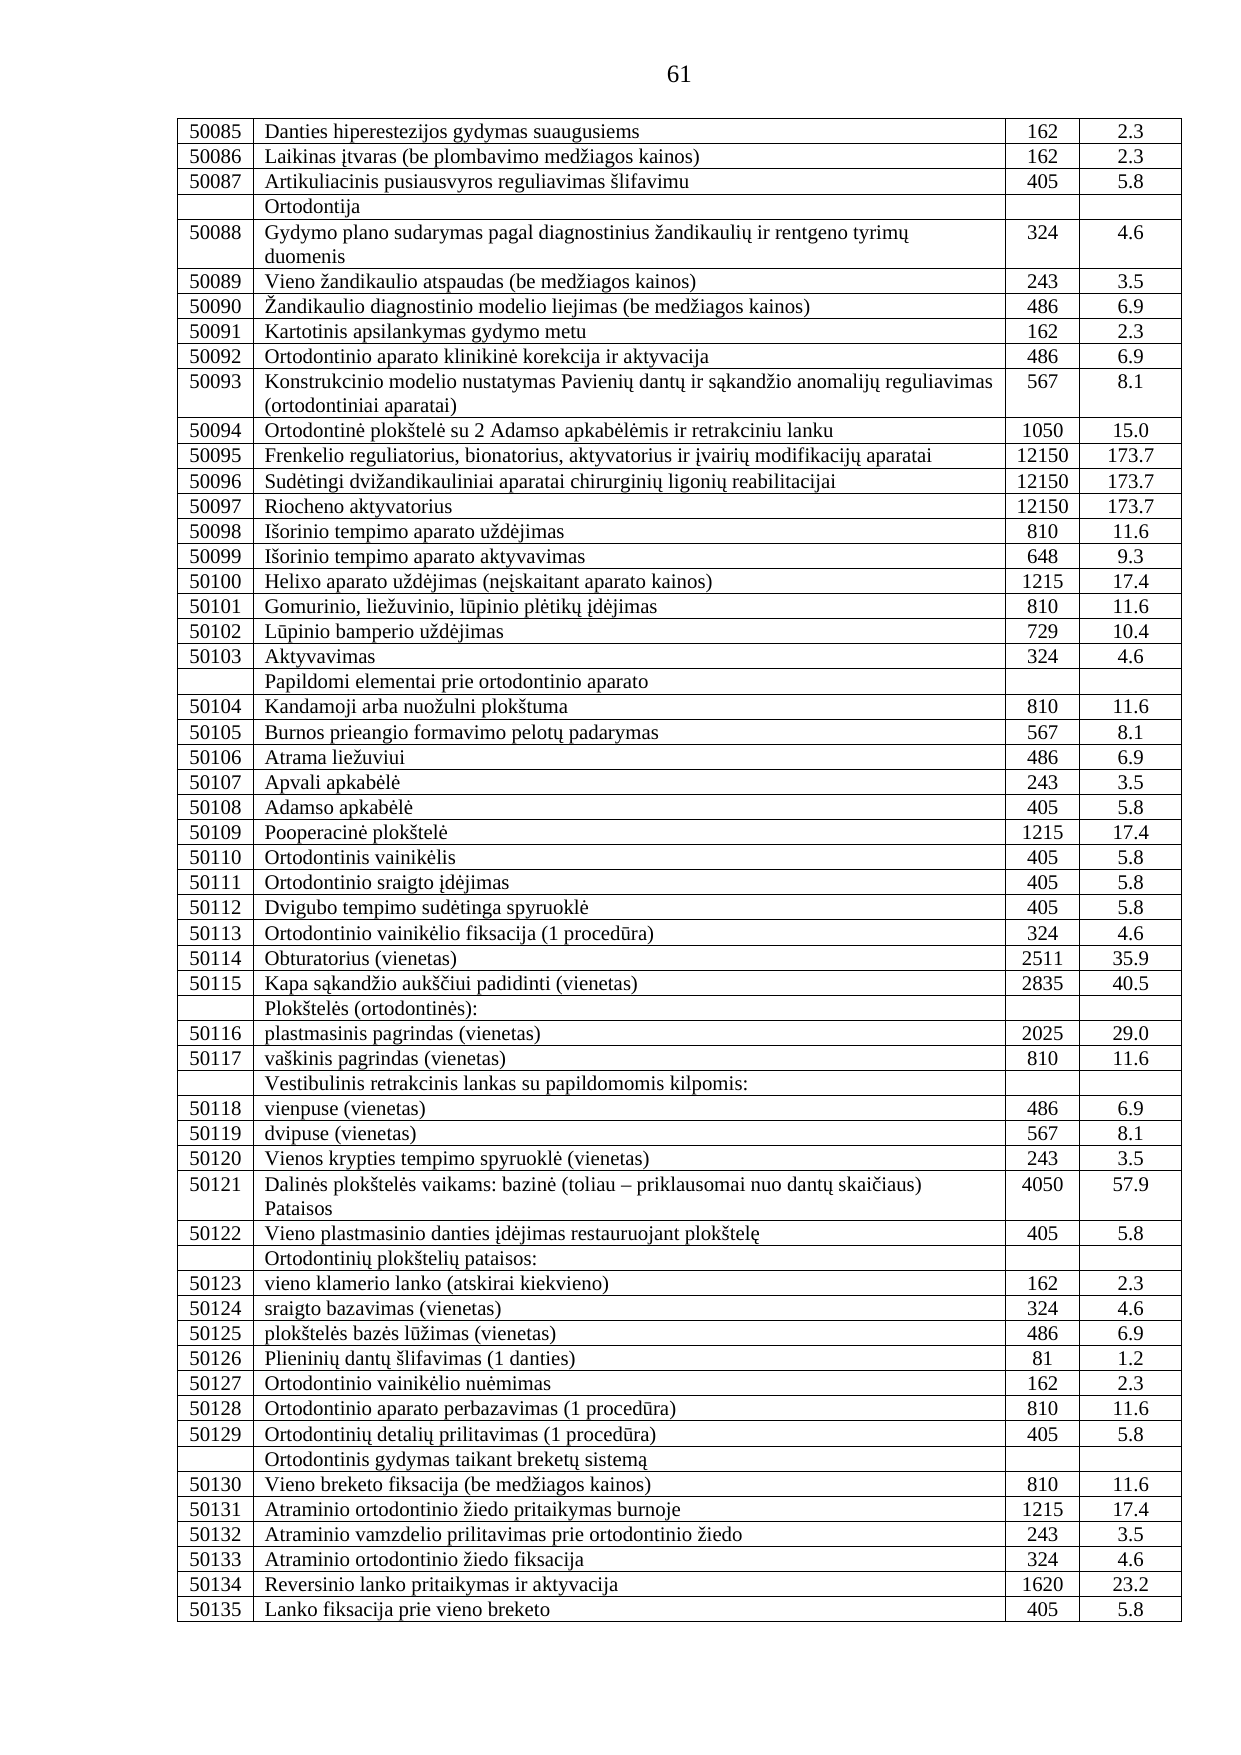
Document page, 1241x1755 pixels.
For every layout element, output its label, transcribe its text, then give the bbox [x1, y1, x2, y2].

table_cell Ortodontinio aparato klinikinė korekcija ir aktyvacija [254, 344, 1005, 368]
table_cell [1006, 1071, 1079, 1095]
table_cell 2.3 [1080, 119, 1181, 143]
table_cell 324 [1006, 1296, 1079, 1320]
table_cell 1.2 [1080, 1346, 1181, 1370]
table_cell Ortodontinio aparato perbazavimas (1 procedūra) [254, 1396, 1005, 1420]
table_cell Atrama liežuviui [254, 745, 1005, 769]
table_cell Pooperacinė plokštelė [254, 820, 1005, 844]
table_cell 50117 [178, 1046, 253, 1070]
table_cell Frenkelio reguliatorius, bionatorius, aktyvatorius ir įvairių modifikacijų aparatai [254, 444, 1005, 467]
table_cell 173.7 [1080, 444, 1181, 467]
table_cell 810 [1006, 695, 1079, 718]
table_cell 50133 [178, 1547, 253, 1571]
table_cell Gydymo plano sudarymas pagal diagnostinius žandikaulių ir rentgeno tyrimų duomenis [254, 220, 1005, 268]
table_cell 50116 [178, 1021, 253, 1045]
table_cell [178, 1246, 253, 1270]
table_cell 243 [1006, 1146, 1079, 1170]
table_cell vaškinis pagrindas (vienetas) [254, 1046, 1005, 1070]
table_cell 405 [1006, 870, 1079, 894]
table_cell 486 [1006, 294, 1079, 318]
table_cell 11.6 [1080, 1472, 1181, 1496]
table_cell 11.6 [1080, 1396, 1181, 1420]
table_cell 405 [1006, 1221, 1079, 1245]
table_cell 4.6 [1080, 220, 1181, 268]
table_cell 1215 [1006, 1497, 1079, 1521]
table_cell 810 [1006, 1472, 1079, 1496]
table_cell Ortodontinis vainikėlis [254, 845, 1005, 869]
table_cell sraigto bazavimas (vienetas) [254, 1296, 1005, 1320]
table_cell 23.2 [1080, 1572, 1181, 1596]
table_cell 729 [1006, 619, 1079, 643]
table_cell Dalinės plokštelės vaikams: bazinė (toliau – priklausomai nuo dantų skaičiaus) Pataisos [254, 1171, 1005, 1219]
table_cell 405 [1006, 795, 1079, 819]
table_cell Ortodontinė plokštelė su 2 Adamso apkabėlėmis ir retrakciniu lanku [254, 418, 1005, 442]
table_cell 405 [1006, 845, 1079, 869]
table_cell [1006, 1246, 1079, 1270]
table_cell Ortodontija [254, 195, 1005, 218]
table_cell Ortodontinio sraigto įdėjimas [254, 870, 1005, 894]
table_cell 29.0 [1080, 1021, 1181, 1045]
table_cell Plieninių dantų šlifavimas (1 danties) [254, 1346, 1005, 1370]
table_cell 50124 [178, 1296, 253, 1320]
table_cell Vieno breketo fiksacija (be medžiagos kainos) [254, 1472, 1005, 1496]
table_cell Vieno žandikaulio atspaudas (be medžiagos kainos) [254, 269, 1005, 293]
table_cell 50108 [178, 795, 253, 819]
table_cell Sudėtingi dvižandikauliniai aparatai chirurginių ligonių reabilitacijai [254, 469, 1005, 493]
table_cell 486 [1006, 1096, 1079, 1120]
table_cell 50130 [178, 1472, 253, 1496]
table_cell 1215 [1006, 820, 1079, 844]
table_cell 2.3 [1080, 1271, 1181, 1295]
table_cell 17.4 [1080, 569, 1181, 593]
table_cell 17.4 [1080, 1497, 1181, 1521]
table_cell 324 [1006, 1547, 1079, 1571]
table_cell 50121 [178, 1171, 253, 1219]
table_cell 50101 [178, 594, 253, 618]
table_cell 324 [1006, 920, 1079, 944]
table_cell plastmasinis pagrindas (vienetas) [254, 1021, 1005, 1045]
table_cell 81 [1006, 1346, 1079, 1370]
table_cell 11.6 [1080, 1046, 1181, 1070]
table_cell [1080, 1246, 1181, 1270]
table_cell [178, 1447, 253, 1471]
table_cell 486 [1006, 745, 1079, 769]
table_cell 2.3 [1080, 319, 1181, 343]
table_cell 11.6 [1080, 594, 1181, 618]
table_cell 2025 [1006, 1021, 1079, 1045]
table_cell Žandikaulio diagnostinio modelio liejimas (be medžiagos kainos) [254, 294, 1005, 318]
table_cell 57.9 [1080, 1171, 1181, 1219]
table_cell 50131 [178, 1497, 253, 1521]
table_cell 15.0 [1080, 418, 1181, 442]
table_cell 50087 [178, 169, 253, 193]
table_cell Vienos krypties tempimo spyruoklė (vienetas) [254, 1146, 1005, 1170]
table_cell 35.9 [1080, 946, 1181, 969]
table_cell [1080, 669, 1181, 693]
table_cell plokštelės bazės lūžimas (vienetas) [254, 1321, 1005, 1345]
table_cell 6.9 [1080, 1321, 1181, 1345]
table_cell 50125 [178, 1321, 253, 1345]
table_cell 50099 [178, 544, 253, 568]
table_cell 5.8 [1080, 1421, 1181, 1446]
table_cell 162 [1006, 319, 1079, 343]
table_cell [1006, 1447, 1079, 1471]
table_cell 5.8 [1080, 870, 1181, 894]
table_cell 12150 [1006, 444, 1079, 467]
table_cell [1080, 195, 1181, 218]
table_cell dvipuse (vienetas) [254, 1121, 1005, 1145]
table_cell 1620 [1006, 1572, 1079, 1596]
table_cell Ortodontinių plokštelių pataisos: [254, 1246, 1005, 1270]
table_cell Apvali apkabėlė [254, 770, 1005, 794]
table_cell 50092 [178, 344, 253, 368]
table_cell Burnos prieangio formavimo pelotų padarymas [254, 720, 1005, 744]
table_cell Papildomi elementai prie ortodontinio aparato [254, 669, 1005, 693]
table_cell 50088 [178, 220, 253, 268]
table_cell 173.7 [1080, 494, 1181, 518]
table_cell Adamso apkabėlė [254, 795, 1005, 819]
table_cell 50127 [178, 1371, 253, 1395]
table_cell Lūpinio bamperio uždėjimas [254, 619, 1005, 643]
table_cell 2511 [1006, 946, 1079, 969]
table_cell 324 [1006, 644, 1079, 668]
table_cell 12150 [1006, 469, 1079, 493]
table_cell Konstrukcinio modelio nustatymas Pavienių dantų ir sąkandžio anomalijų reguliavimas (ortodontiniai aparatai) [254, 369, 1005, 417]
table_cell 50104 [178, 695, 253, 718]
table_cell [1006, 669, 1079, 693]
table_cell Ortodontinio vainikėlio nuėmimas [254, 1371, 1005, 1395]
table_cell Ortodontinių detalių prilitavimas (1 procedūra) [254, 1421, 1005, 1446]
table_cell Helixo aparato uždėjimas (neįskaitant aparato kainos) [254, 569, 1005, 593]
table_cell 50113 [178, 920, 253, 944]
table_cell Reversinio lanko pritaikymas ir aktyvacija [254, 1572, 1005, 1596]
table_cell 50105 [178, 720, 253, 744]
table_cell 50102 [178, 619, 253, 643]
table_cell Lanko fiksacija prie vieno breketo [254, 1597, 1005, 1621]
table_cell 648 [1006, 544, 1079, 568]
table_cell 50090 [178, 294, 253, 318]
table_cell 50106 [178, 745, 253, 769]
table_cell Atraminio ortodontinio žiedo pritaikymas burnoje [254, 1497, 1005, 1521]
table_cell 5.8 [1080, 795, 1181, 819]
table_cell 405 [1006, 1597, 1079, 1621]
table_cell Vestibulinis retrakcinis lankas su papildomomis kilpomis: [254, 1071, 1005, 1095]
table_cell Ortodontinio vainikėlio fiksacija (1 procedūra) [254, 920, 1005, 944]
table_cell 50126 [178, 1346, 253, 1370]
table_cell 567 [1006, 720, 1079, 744]
table_cell 567 [1006, 369, 1079, 417]
table_cell Artikuliacinis pusiausvyros reguliavimas šlifavimu [254, 169, 1005, 193]
table_cell Kartotinis apsilankymas gydymo metu [254, 319, 1005, 343]
table_cell 162 [1006, 1371, 1079, 1395]
table_cell 50112 [178, 895, 253, 919]
table_cell [178, 669, 253, 693]
table_cell 50114 [178, 946, 253, 969]
table_cell Vieno plastmasinio danties įdėjimas restauruojant plokštelę [254, 1221, 1005, 1245]
table_cell Dvigubo tempimo sudėtinga spyruoklė [254, 895, 1005, 919]
table_cell 50109 [178, 820, 253, 844]
table_cell 50120 [178, 1146, 253, 1170]
table_cell 50094 [178, 418, 253, 442]
table_cell Gomurinio, liežuvinio, lūpinio plėtikų įdėjimas [254, 594, 1005, 618]
table_cell 810 [1006, 1396, 1079, 1420]
table_cell 50100 [178, 569, 253, 593]
table_cell 9.3 [1080, 544, 1181, 568]
table_cell 162 [1006, 119, 1079, 143]
table_cell Plokštelės (ortodontinės): [254, 996, 1005, 1020]
table_cell 6.9 [1080, 745, 1181, 769]
table_cell Ortodontinis gydymas taikant breketų sistemą [254, 1447, 1005, 1471]
table_cell 5.8 [1080, 1221, 1181, 1245]
table_cell 4050 [1006, 1171, 1079, 1219]
table_cell 6.9 [1080, 344, 1181, 368]
table_cell 243 [1006, 269, 1079, 293]
table_cell 486 [1006, 344, 1079, 368]
table_cell 11.6 [1080, 695, 1181, 718]
table_cell 50107 [178, 770, 253, 794]
table_cell 810 [1006, 594, 1079, 618]
table_cell Išorinio tempimo aparato aktyvavimas [254, 544, 1005, 568]
table_cell 5.8 [1080, 169, 1181, 193]
table_cell 4.6 [1080, 1547, 1181, 1571]
table_cell 50089 [178, 269, 253, 293]
table_cell 6.9 [1080, 294, 1181, 318]
table_cell [178, 195, 253, 218]
table_cell 2.3 [1080, 1371, 1181, 1395]
table_cell Kandamoji arba nuožulni plokštuma [254, 695, 1005, 718]
table_cell 50119 [178, 1121, 253, 1145]
table_cell 50093 [178, 369, 253, 417]
table_cell 162 [1006, 1271, 1079, 1295]
table_cell 243 [1006, 770, 1079, 794]
table_cell 50118 [178, 1096, 253, 1120]
table_cell 50085 [178, 119, 253, 143]
table_cell 4.6 [1080, 644, 1181, 668]
table_cell 2835 [1006, 971, 1079, 995]
table_cell 810 [1006, 519, 1079, 543]
table_cell 324 [1006, 220, 1079, 268]
table_cell 50111 [178, 870, 253, 894]
table_cell 50095 [178, 444, 253, 467]
table_cell 3.5 [1080, 1522, 1181, 1546]
table_cell [1080, 1447, 1181, 1471]
table_cell 50091 [178, 319, 253, 343]
table_cell 405 [1006, 1421, 1079, 1446]
table_cell 4.6 [1080, 1296, 1181, 1320]
table_cell 405 [1006, 895, 1079, 919]
table_cell [1006, 996, 1079, 1020]
table_cell [1080, 996, 1181, 1020]
table_cell 8.1 [1080, 1121, 1181, 1145]
table_cell 50129 [178, 1421, 253, 1446]
table_cell 567 [1006, 1121, 1079, 1145]
table_cell 486 [1006, 1321, 1079, 1345]
table_cell 1050 [1006, 418, 1079, 442]
table_cell 162 [1006, 144, 1079, 168]
table_cell 8.1 [1080, 720, 1181, 744]
table_cell 50086 [178, 144, 253, 168]
table_cell vienpuse (vienetas) [254, 1096, 1005, 1120]
table_cell 50096 [178, 469, 253, 493]
table_cell 8.1 [1080, 369, 1181, 417]
table_cell 4.6 [1080, 920, 1181, 944]
table_cell Kapa sąkandžio aukščiui padidinti (vienetas) [254, 971, 1005, 995]
table_cell 10.4 [1080, 619, 1181, 643]
table_cell [1006, 195, 1079, 218]
table_cell 40.5 [1080, 971, 1181, 995]
table_cell 3.5 [1080, 269, 1181, 293]
table_cell 2.3 [1080, 144, 1181, 168]
table_cell 3.5 [1080, 1146, 1181, 1170]
table_cell 405 [1006, 169, 1079, 193]
table_cell 5.8 [1080, 1597, 1181, 1621]
table_cell 17.4 [1080, 820, 1181, 844]
table_cell 1215 [1006, 569, 1079, 593]
table_cell 50098 [178, 519, 253, 543]
table_cell 50103 [178, 644, 253, 668]
table_cell 50132 [178, 1522, 253, 1546]
table_cell 50115 [178, 971, 253, 995]
table_cell Aktyvavimas [254, 644, 1005, 668]
table_cell 50134 [178, 1572, 253, 1596]
table_cell 5.8 [1080, 845, 1181, 869]
table_cell 11.6 [1080, 519, 1181, 543]
table_cell 810 [1006, 1046, 1079, 1070]
table_cell Atraminio vamzdelio prilitavimas prie ortodontinio žiedo [254, 1522, 1005, 1546]
table_cell [178, 1071, 253, 1095]
table_cell 50122 [178, 1221, 253, 1245]
table_cell 3.5 [1080, 770, 1181, 794]
table_cell 50135 [178, 1597, 253, 1621]
table_cell 50123 [178, 1271, 253, 1295]
table_cell 50128 [178, 1396, 253, 1420]
table_cell 173.7 [1080, 469, 1181, 493]
table_cell Danties hiperestezijos gydymas suaugusiems [254, 119, 1005, 143]
table_cell Laikinas įtvaras (be plombavimo medžiagos kainos) [254, 144, 1005, 168]
table_cell 243 [1006, 1522, 1079, 1546]
table_cell Riocheno aktyvatorius [254, 494, 1005, 518]
table_cell [178, 996, 253, 1020]
table_cell 6.9 [1080, 1096, 1181, 1120]
table_cell 50110 [178, 845, 253, 869]
table_cell 50097 [178, 494, 253, 518]
table_cell 5.8 [1080, 895, 1181, 919]
table_cell [1080, 1071, 1181, 1095]
table_cell Obturatorius (vienetas) [254, 946, 1005, 969]
table_cell Atraminio ortodontinio žiedo fiksacija [254, 1547, 1005, 1571]
table_cell Išorinio tempimo aparato uždėjimas [254, 519, 1005, 543]
table_cell 12150 [1006, 494, 1079, 518]
table_cell vieno klamerio lanko (atskirai kiekvieno) [254, 1271, 1005, 1295]
